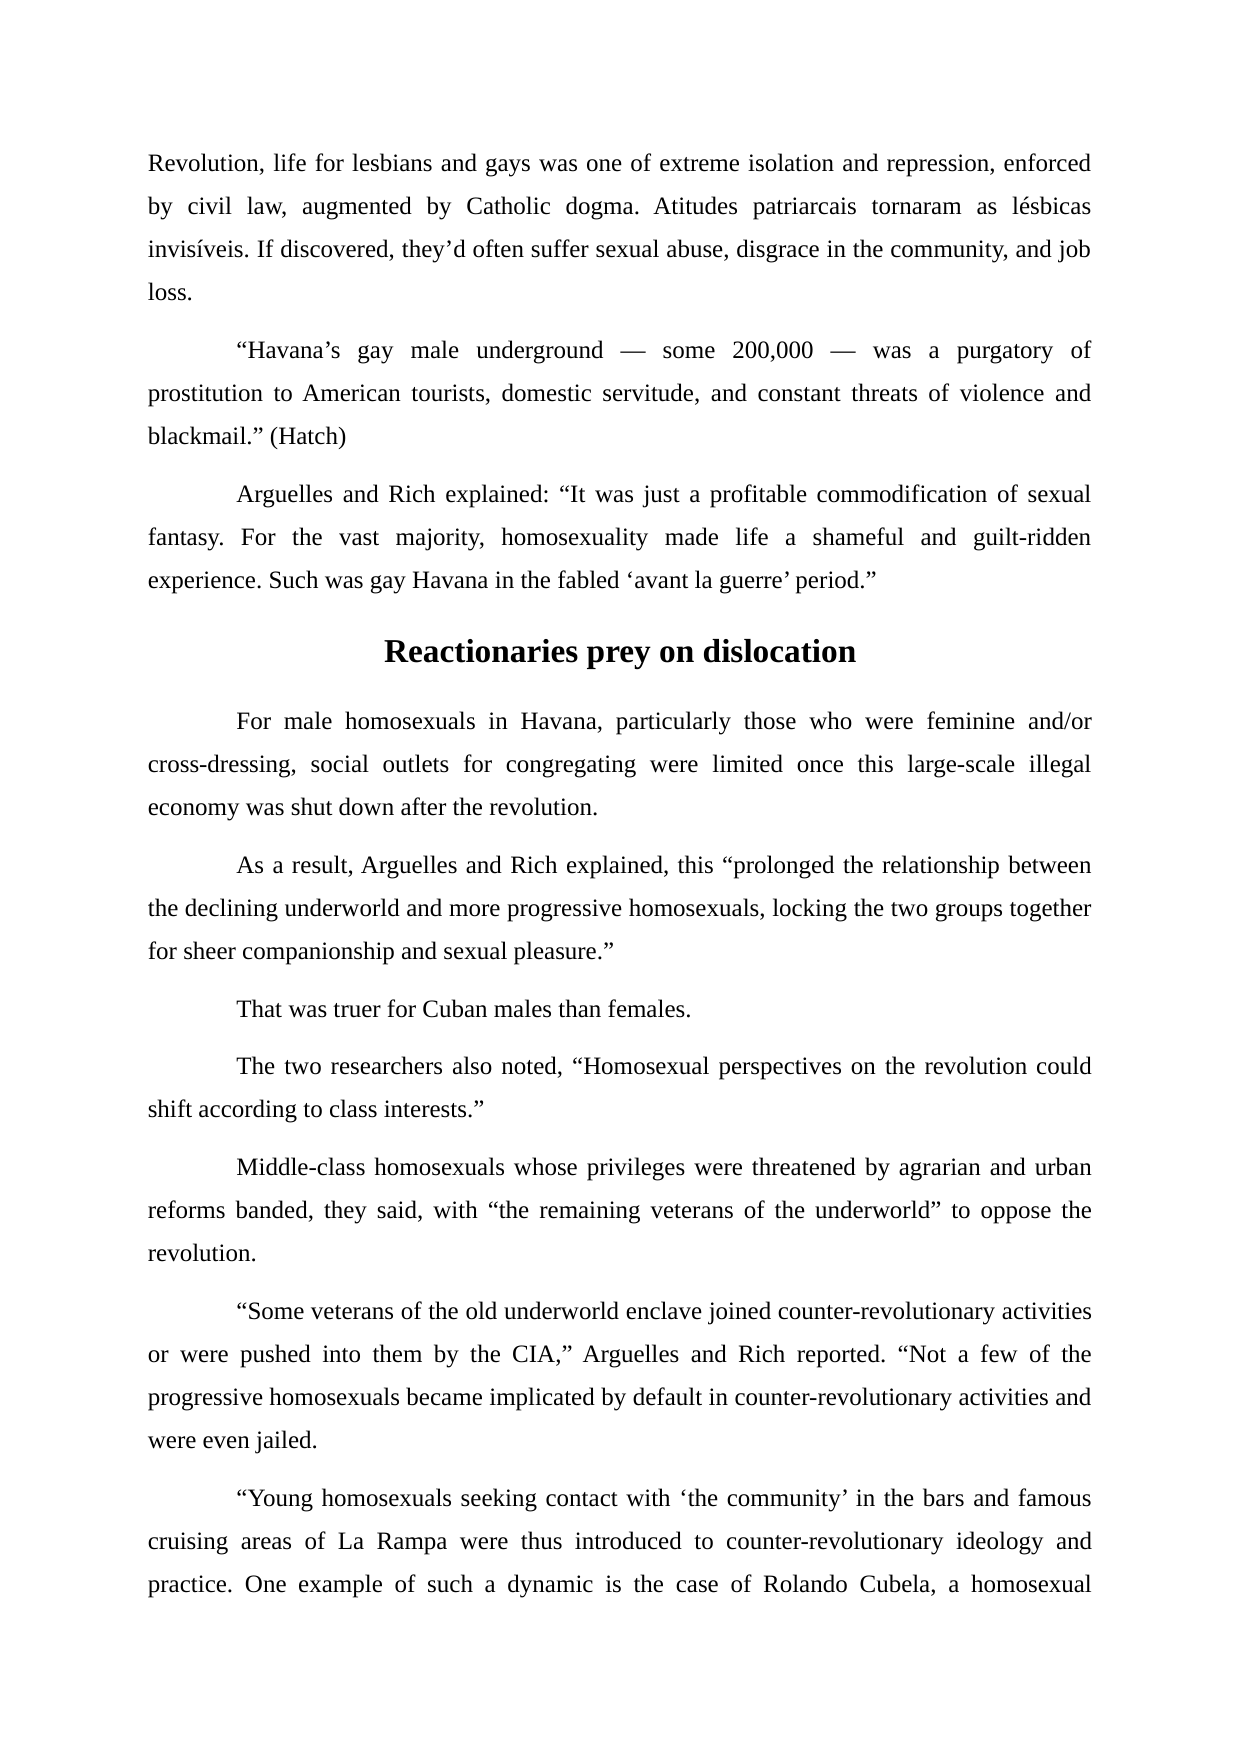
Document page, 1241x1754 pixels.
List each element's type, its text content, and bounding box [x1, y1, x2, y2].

text That was truer for Cuban males than females. [148, 994, 1093, 1022]
text “Young homosexuals seeking contact with ‘the community’ in the bars and famous cruising areas of La Rampa were thus introduced to counter-revolutionary ideology and practice. One example of such a dynamic is the case of Rolando Cubela, a homosexual [148, 1483, 1093, 1598]
text For male homosexuals in Havana, particularly those who were feminine and/or cross-dressing, social outlets for congregating were limited once this large-scale illegal economy was shut down after the revolution. [148, 706, 1093, 821]
text As a result, Arguelles and Rich explained, this “prolonged the relationship between the declining underworld and more progressive homosexuals, locking the two groups together for sheer companionship and sexual pleasure.” [148, 850, 1093, 965]
text Middle-class homosexuals whose privileges were threatened by agrarian and urban reforms banded, they said, with “the remaining veterans of the underworld” to oppose the revolution. [148, 1152, 1093, 1267]
text The two researchers also noted, “Homosexual perspectives on the revolution could shift according to class interests.” [148, 1051, 1093, 1123]
text “Havana’s gay male underground — some 200,000 — was a purgatory of prostitution to American tourists, domestic servitude, and constant threats of violence and blackmail.” (Hatch) [148, 335, 1093, 450]
subtitle Reactionaries prey on dislocation [148, 631, 1093, 670]
text “Some veterans of the old underworld enclave joined counter-revolutionary activities or were pushed into them by the CIA,” Arguelles and Rich reported. “Not a few of the progressive homosexuals became implicated by default in counter-revolutionary activities and were even jailed. [148, 1296, 1093, 1454]
text Arguelles and Rich explained: “It was just a profitable commodification of sexual fantasy. For the vast majority, homosexuality made life a shameful and guilt-ridden experience. Such was gay Havana in the fabled ‘avant la guerre’ period.” [148, 479, 1093, 594]
text Revolution, life for lesbians and gays was one of extreme isolation and repression, enforced by civil law, augmented by Catholic dogma. Atitudes patriarcais tornaram as lésbicas invisíveis. If discovered, they’d often suffer sexual abuse, disgrace in the community, and job loss. [148, 148, 1093, 306]
